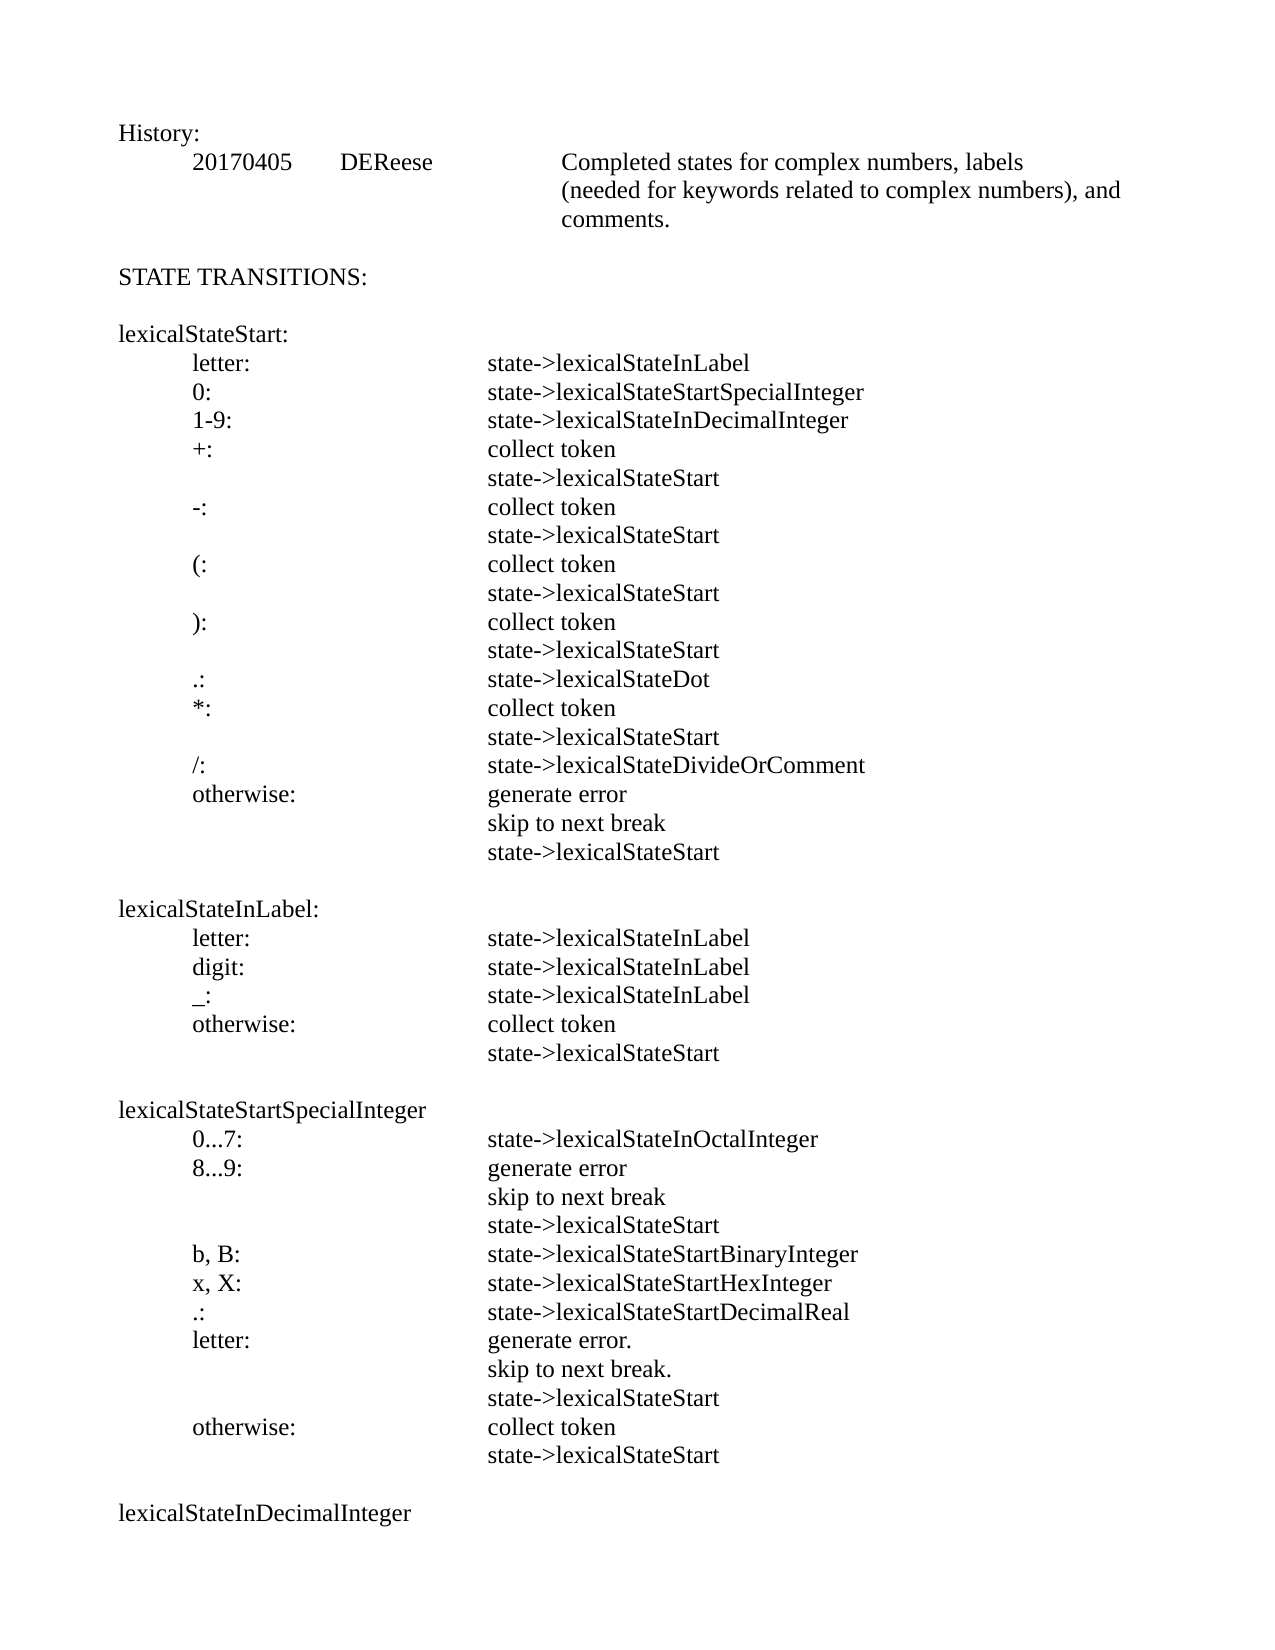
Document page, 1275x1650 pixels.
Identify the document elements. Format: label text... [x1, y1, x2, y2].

text letter: state->lexicalStateInLabel [118, 348, 1157, 377]
text +: collect token [118, 434, 1157, 463]
text 0: state->lexicalStateStartSpecialInteger [118, 377, 1157, 406]
text skip to next break. [118, 1354, 1157, 1383]
text state->lexicalStateStart [118, 1383, 1157, 1412]
text skip to next break [118, 808, 1157, 837]
text _: state->lexicalStateInLabel [118, 981, 1157, 1009]
text otherwise: generate error [118, 779, 1157, 808]
text letter: state->lexicalStateInLabel [118, 923, 1157, 952]
text 8...9: generate error [118, 1153, 1157, 1182]
text otherwise: collect token [118, 1412, 1157, 1441]
text 0...7: state->lexicalStateInOctalInteger [118, 1124, 1157, 1153]
text (: collect token [118, 549, 1157, 578]
text ): collect token [118, 607, 1157, 636]
text /: state->lexicalStateDivideOrComment [118, 751, 1157, 779]
text *: collect token [118, 693, 1157, 722]
text b, B: state->lexicalStateStartBinaryInteger [118, 1239, 1157, 1268]
text .: state->lexicalStateDot [118, 664, 1157, 693]
text digit: state->lexicalStateInLabel [118, 952, 1157, 981]
text state->lexicalStateStart [118, 1211, 1157, 1239]
text state->lexicalStateStart [118, 463, 1157, 492]
text state->lexicalStateStart [118, 521, 1157, 549]
text -: collect token [118, 492, 1157, 521]
text comments. [118, 204, 1157, 233]
text x, X: state->lexicalStateStartHexInteger [118, 1268, 1157, 1297]
text lexicalStateStartSpecialInteger [118, 1096, 1157, 1124]
text state->lexicalStateStart [118, 722, 1157, 751]
text lexicalStateInLabel: [118, 894, 1157, 923]
text otherwise: collect token [118, 1009, 1157, 1038]
text state->lexicalStateStart [118, 578, 1157, 607]
text 1-9: state->lexicalStateInDecimalInteger [118, 406, 1157, 434]
text .: state->lexicalStateStartDecimalReal [118, 1297, 1157, 1326]
text skip to next break [118, 1182, 1157, 1211]
text state->lexicalStateStart [118, 1038, 1157, 1067]
text History: [118, 118, 1157, 147]
text 20170405 DEReese Completed states for complex numbers, labels [118, 147, 1157, 176]
text lexicalStateStart: [118, 319, 1157, 348]
text lexicalStateInDecimalInteger [118, 1498, 1157, 1527]
text STATE TRANSITIONS: [118, 262, 1157, 291]
text letter: generate error. [118, 1326, 1157, 1354]
text state->lexicalStateStart [118, 837, 1157, 866]
text state->lexicalStateStart [118, 636, 1157, 664]
text (needed for keywords related to complex numbers), and [118, 176, 1157, 204]
text state->lexicalStateStart [118, 1441, 1157, 1469]
